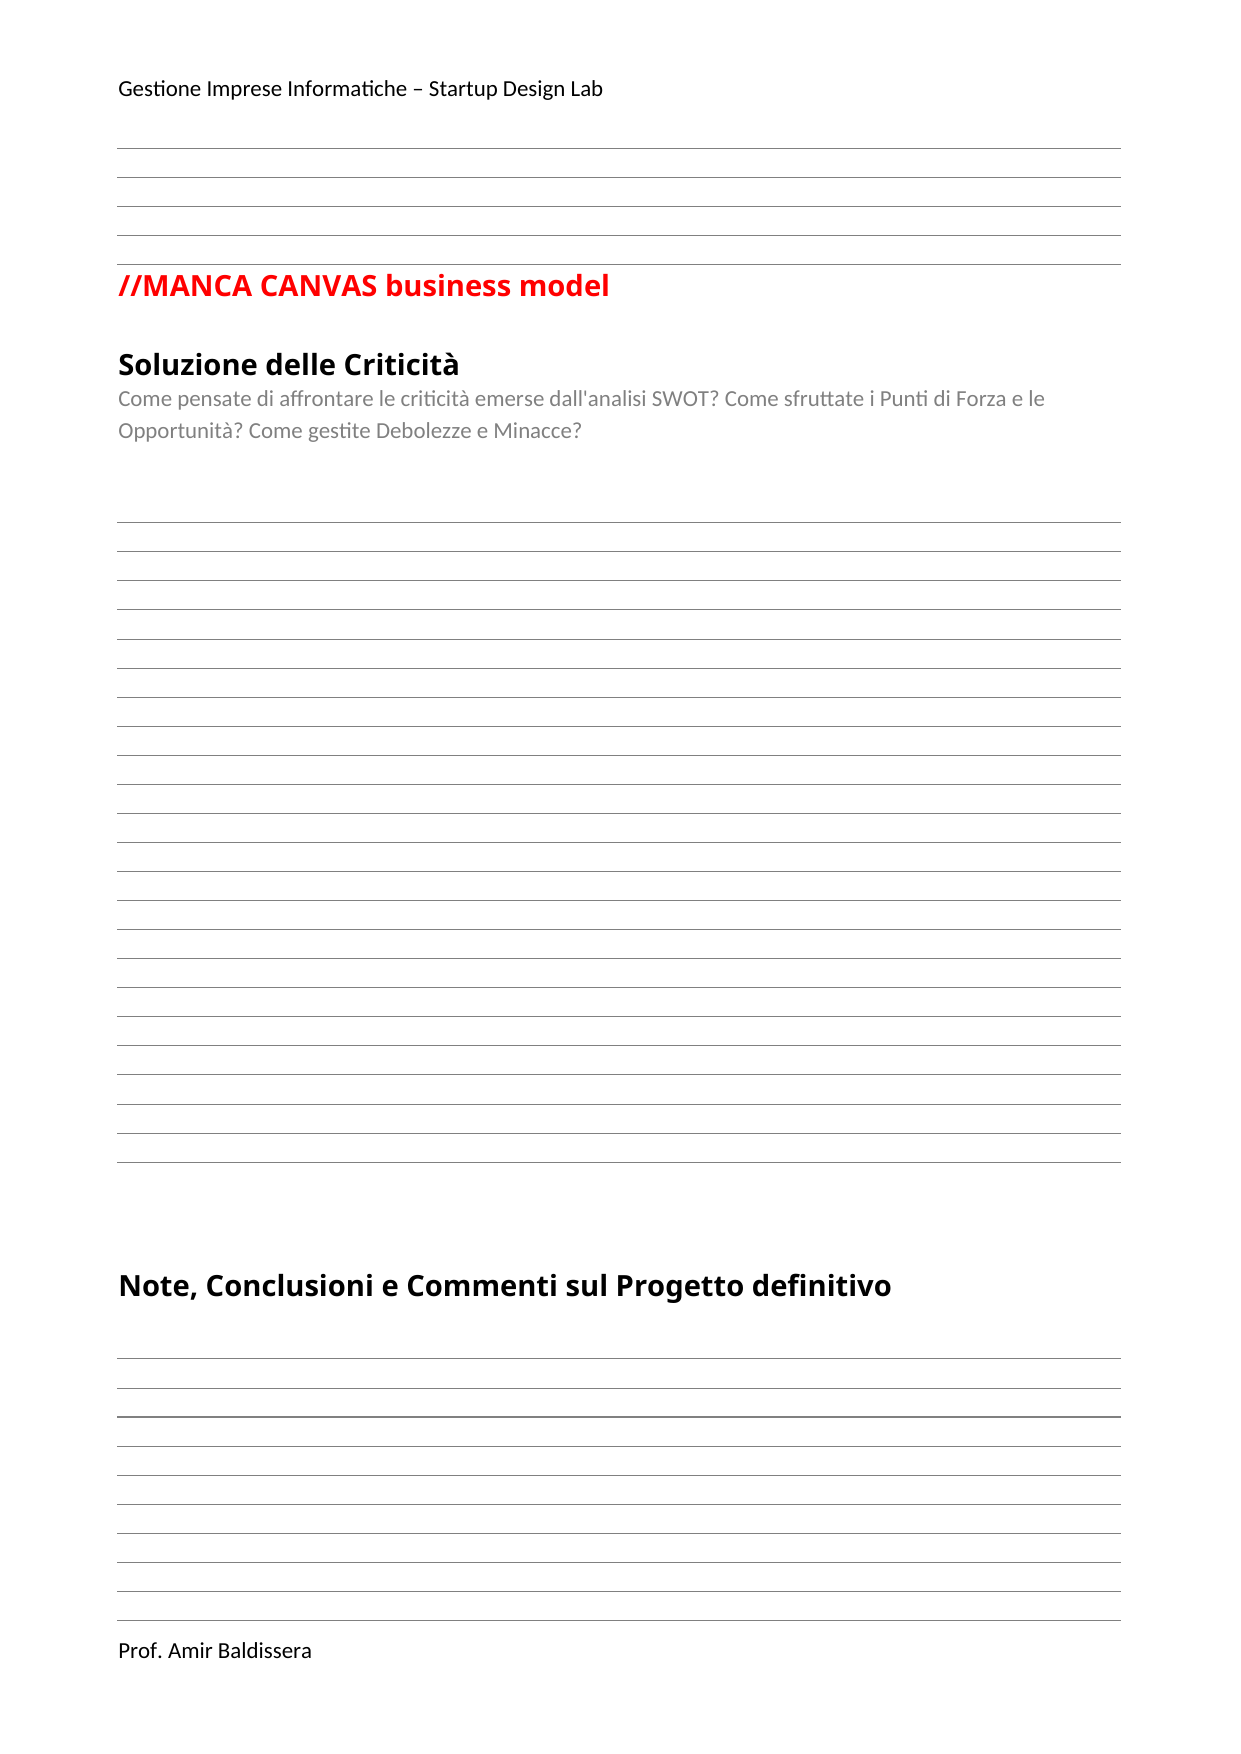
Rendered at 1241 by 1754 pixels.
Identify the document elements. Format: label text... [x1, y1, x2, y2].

table_cell [117, 1105, 1121, 1132]
table_cell [117, 1134, 1121, 1162]
table_cell [117, 1476, 1121, 1504]
table_cell [117, 930, 1121, 958]
table_header [117, 523, 1121, 551]
table_cell [117, 1046, 1121, 1074]
table_cell [117, 640, 1121, 667]
table_cell [117, 1505, 1121, 1533]
table_cell [117, 236, 1121, 264]
table_cell [117, 1389, 1121, 1416]
table_cell [117, 756, 1121, 784]
table_cell [117, 988, 1121, 1016]
table_cell [117, 1017, 1121, 1045]
table_cell [117, 669, 1121, 697]
table_cell [117, 843, 1121, 871]
table_cell [117, 1447, 1121, 1474]
subtitle //MANCA CANVAS business model [118, 265, 1122, 304]
text Come pensate di affrontare le criticità emerse dall'analisi SWOT? Come sfruttate i Punti di Forza e le Opportunità? Come gestite Debolezze e Minacce? [118, 384, 1122, 444]
table_cell [117, 1418, 1121, 1446]
table_header [117, 1359, 1121, 1387]
table_cell [117, 1592, 1121, 1620]
subtitle Soluzione delle Criticità [118, 344, 1122, 384]
table_cell [117, 610, 1121, 638]
table_cell [117, 727, 1121, 755]
table_cell [117, 149, 1121, 177]
table_cell [117, 959, 1121, 987]
table_cell [117, 178, 1121, 206]
table_cell [117, 552, 1121, 580]
table_cell [117, 1075, 1121, 1103]
table_cell [117, 207, 1121, 235]
table_cell [117, 814, 1121, 842]
table_cell [117, 1563, 1121, 1591]
table_cell [117, 698, 1121, 726]
table_cell [117, 901, 1121, 929]
table_cell [117, 1534, 1121, 1562]
table_cell [117, 581, 1121, 609]
table_cell [117, 785, 1121, 813]
subtitle Note, Conclusioni e Commenti sul Progetto definitivo [118, 1266, 1122, 1305]
table_cell [117, 872, 1121, 900]
